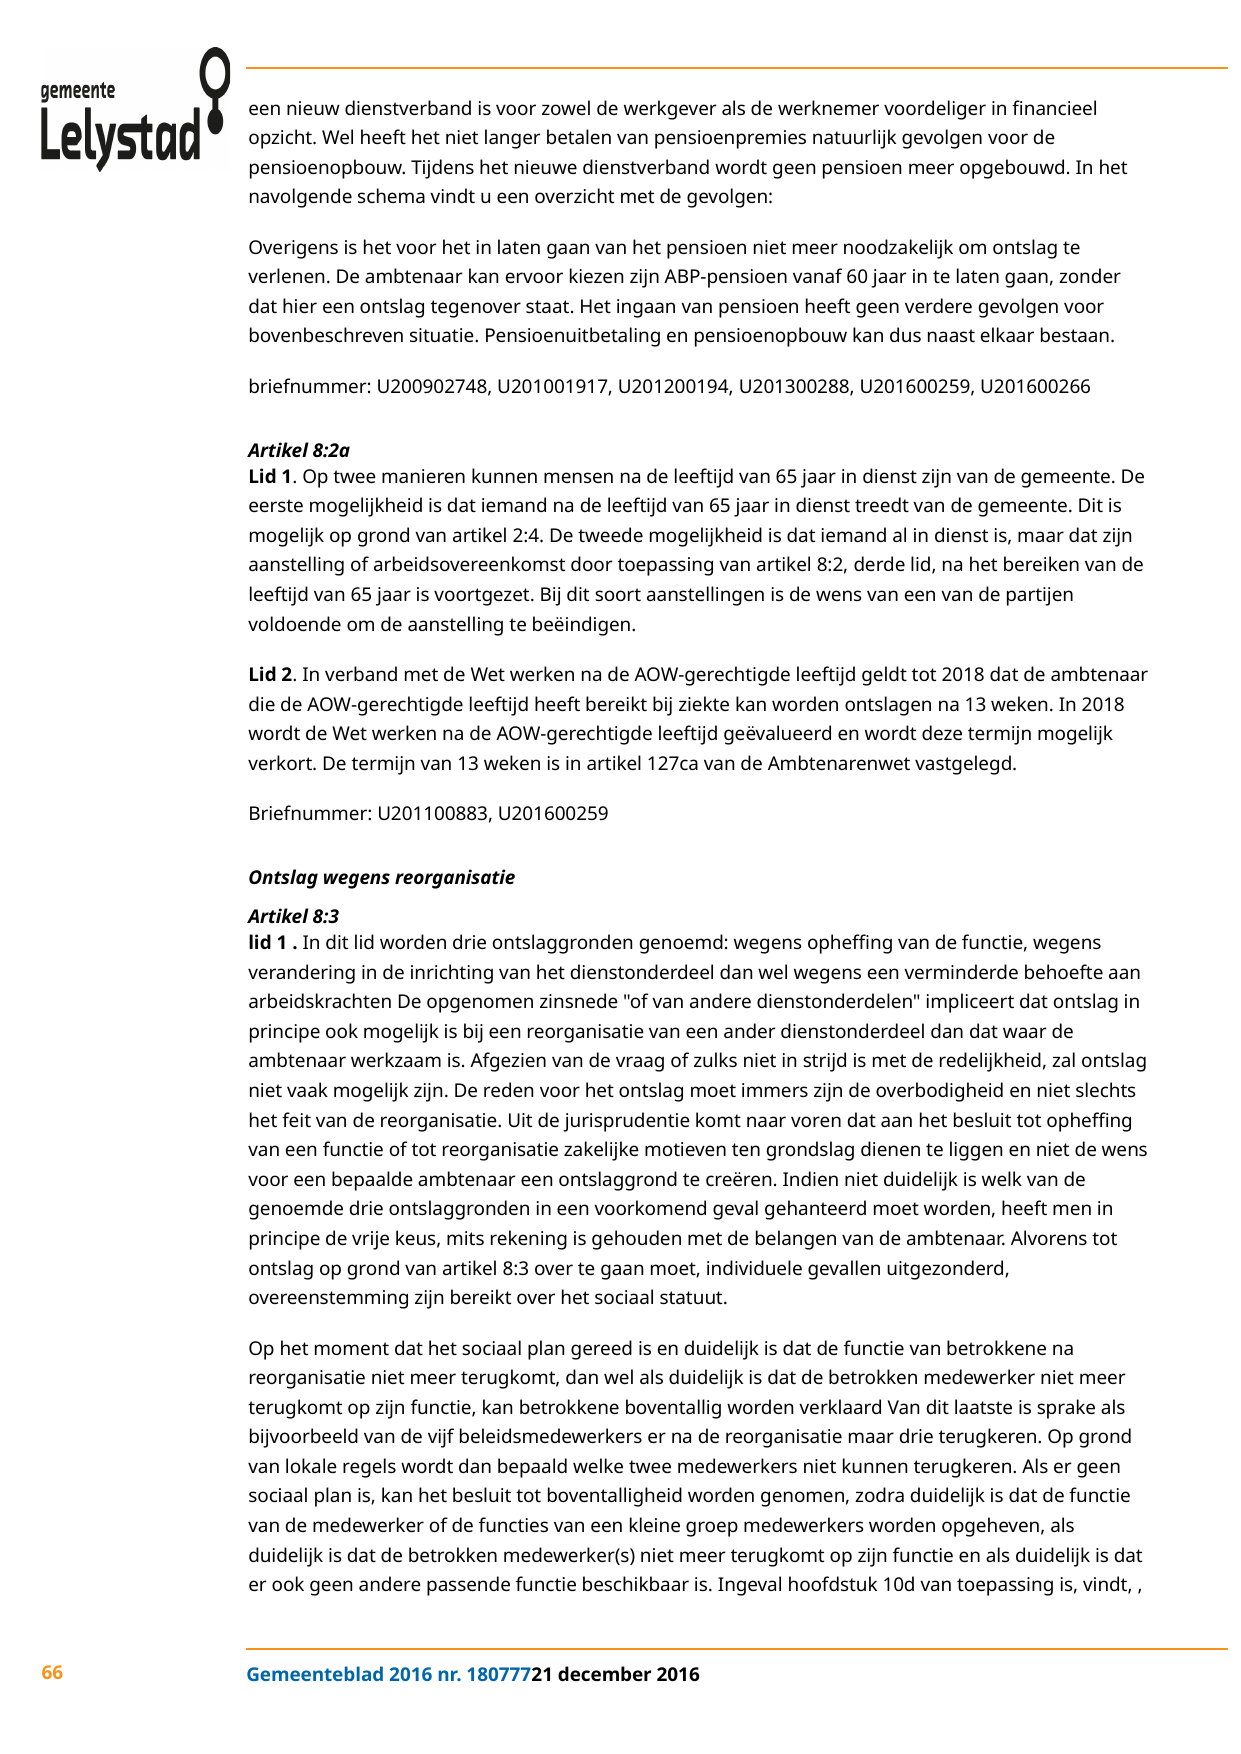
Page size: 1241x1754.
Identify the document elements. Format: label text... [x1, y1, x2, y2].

text Lid 1. Op twee manieren kunnen mensen na de leeftijd van 65 jaar in dienst zijn van de gemeente. De eerste mogelijkheid is dat iemand na de leeftijd van 65 jaar in dienst treedt van de gemeente. Dit is mogelijk op grond van artikel 2:4. De tweede mogelijkheid is dat iemand al in dienst is, maar dat zijn aanstelling of arbeidsovereenkomst door toepassing van artikel 8:2, derde lid, na het bereiken van de leeftijd van 65 jaar is voortgezet. Bij dit soort aanstellingen is de wens van een van de partijen voldoende om de aanstelling te beëindigen. [248, 463, 1152, 636]
text briefnummer: U200902748, U201001917, U201200194, U201300288, U201600259, U201600266 [248, 373, 1152, 399]
text lid 1 . In dit lid worden drie ontslaggronden genoemd: wegens opheffing van de functie, wegens verandering in de inrichting van het dienstonderdeel dan wel wegens een verminderde behoefte aan arbeidskrachten De opgenomen zinsnede "of van andere dienstonderdelen" impliceert dat ontslag in principe ook mogelijk is bij een reorganisatie van een ander dienstonderdeel dan dat waar de ambtenaar werkzaam is. Afgezien van de vraag of zulks niet in strijd is met de redelijkheid, zal ontslag niet vaak mogelijk zijn. De reden voor het ontslag moet immers zijn de overbodigheid en niet slechts het feit van de reorganisatie. Uit de jurisprudentie komt naar voren dat aan het besluit tot opheffing van een functie of tot reorganisatie zakelijke motieven ten grondslag dienen te liggen en niet de wens voor een bepaalde ambtenaar een ontslaggrond te creëren. Indien niet duidelijk is welk van de genoemde drie ontslaggronden in een voorkomend geval gehanteerd moet worden, heeft men in principe de vrije keus, mits rekening is gehouden met de belangen van de ambtenaar. Alvorens tot ontslag op grond van artikel 8:3 over te gaan moet, individuele gevallen uitgezonderd, overeenstemming zijn bereikt over het sociaal statuut. [248, 929, 1152, 1310]
text Op het moment dat het sociaal plan gereed is en duidelijk is dat de functie van betrokkene na reorganisatie niet meer terugkomt, dan wel als duidelijk is dat de betrokken medewerker niet meer terugkomt op zijn functie, kan betrokkene boventallig worden verklaard Van dit laatste is sprake als bijvoorbeeld van de vijf beleidsmedewerkers er na de reorganisatie maar drie terugkeren. Op grond van lokale regels wordt dan bepaald welke twee medewerkers niet kunnen terugkeren. Als er geen sociaal plan is, kan het besluit tot boventalligheid worden genomen, zodra duidelijk is dat de functie van de medewerker of de functies van een kleine groep medewerkers worden opgeheven, als duidelijk is dat de betrokken medewerker(s) niet meer terugkomt op zijn functie en als duidelijk is dat er ook geen andere passende functie beschikbaar is. Ingeval hoofdstuk 10d van toepassing is, vindt, , [248, 1335, 1152, 1597]
text Ontslag wegens reorganisatie [248, 864, 1152, 890]
text Briefnummer: U201100883, U201600259 [248, 800, 1152, 826]
text Artikel 8:3 [248, 903, 1152, 929]
picture [41, 47, 231, 172]
text Lid 2. In verband met de Wet werken na de AOW-gerechtigde leeftijd geldt tot 2018 dat de ambtenaar die de AOW-gerechtigde leeftijd heeft bereikt bij ziekte kan worden ontslagen na 13 weken. In 2018 wordt de Wet werken na de AOW-gerechtigde leeftijd geëvalueerd en wordt deze termijn mogelijk verkort. De termijn van 13 weken is in artikel 127ca van de Ambtenarenwet vastgelegd. [248, 661, 1152, 776]
text Overigens is het voor het in laten gaan van het pensioen niet meer noodzakelijk om ontslag te verlenen. De ambtenaar kan ervoor kiezen zijn ABP-pensioen vanaf 60 jaar in te laten gaan, zonder dat hier een ontslag tegenover staat. Het ingaan van pensioen heeft geen verdere gevolgen voor bovenbeschreven situatie. Pensioenuitbetaling en pensioenopbouw kan dus naast elkaar bestaan. [248, 234, 1152, 348]
text Artikel 8:2a [248, 437, 1152, 463]
text een nieuw dienstverband is voor zowel de werkgever als de werknemer voordeliger in financieel opzicht. Wel heeft het niet langer betalen van pensioenpremies natuurlijk gevolgen voor de pensioenopbouw. Tijdens het nieuwe dienstverband wordt geen pensioen meer opgebouwd. In het navolgende schema vindt u een overzicht met de gevolgen: [248, 95, 1152, 209]
